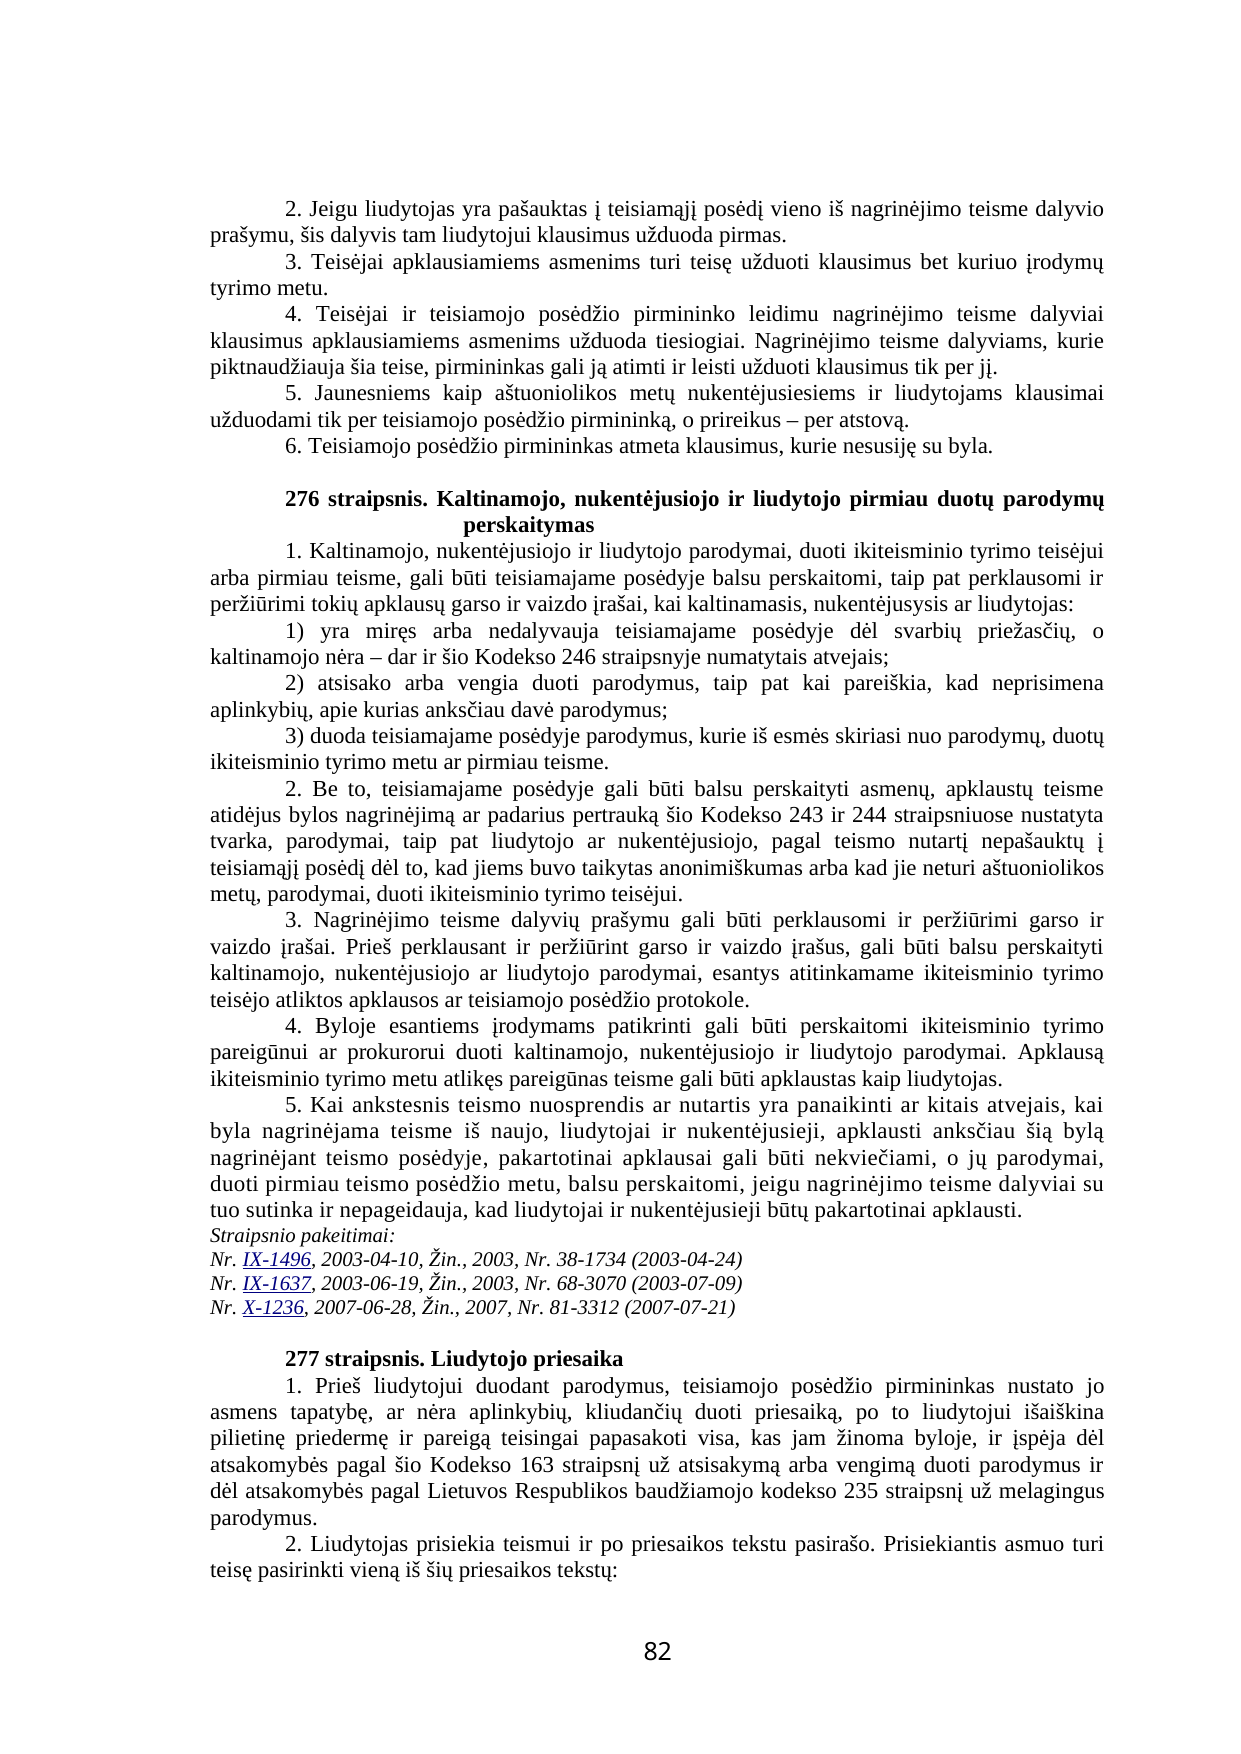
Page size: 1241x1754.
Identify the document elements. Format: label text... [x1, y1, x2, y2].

text 4. Teisėjai ir teisiamojo posėdžio pirmininko leidimu nagrinėjimo teisme dalyviai klausimus apklausiamiems asmenims užduoda tiesiogiai. Nagrinėjimo teisme dalyviams, kurie piktnaudžiauja šia teise, pirmininkas gali ją atimti ir leisti užduoti klausimus tik per jį. [210, 300, 1106, 379]
text Nr. IX-1637, 2003-06-19, Žin., 2003, Nr. 68-3070 (2003-07-09) [210, 1271, 1106, 1295]
text 5. Jaunesniems kaip aštuoniolikos metų nukentėjusiesiems ir liudytojams klausimai užduodami tik per teisiamojo posėdžio pirmininką, o prireikus – per atstovą. [210, 379, 1106, 432]
text 2. Be to, teisiamajame posėdyje gali būti balsu perskaityti asmenų, apklaustų teisme atidėjus bylos nagrinėjimą ar padarius pertrauką šio Kodekso 243 ir 244 straipsniuose nustatyta tvarka, parodymai, taip pat liudytojo ar nukentėjusiojo, pagal teismo nutartį nepašauktų į teisiamąjį posėdį dėl to, kad jiems buvo taikytas anonimiškumas arba kad jie neturi aštuoniolikos metų, parodymai, duoti ikiteisminio tyrimo teisėjui. [210, 775, 1106, 907]
text 2) atsisako arba vengia duoti parodymus, taip pat kai pareiškia, kad neprisimena aplinkybių, apie kurias anksčiau davė parodymus; [210, 669, 1106, 722]
text 1. Prieš liudytojui duodant parodymus, teisiamojo posėdžio pirmininkas nustato jo asmens tapatybę, ar nėra aplinkybių, kliudančių duoti priesaiką, po to liudytojui išaiškina pilietinę priedermę ir pareigą teisingai papasakoti visa, kas jam žinoma byloje, ir įspėja dėl atsakomybės pagal šio Kodekso 163 straipsnį už atsisakymą arba vengimą duoti parodymus ir dėl atsakomybės pagal Lietuvos Respublikos baudžiamojo kodekso 235 straipsnį už melagingus parodymus. [210, 1372, 1106, 1530]
text 3. Teisėjai apklausiamiems asmenims turi teisę užduoti klausimus bet kuriuo įrodymų tyrimo metu. [210, 248, 1106, 300]
text 277 straipsnis. Liudytojo priesaika [210, 1345, 1106, 1372]
text 4. Byloje esantiems įrodymams patikrinti gali būti perskaitomi ikiteisminio tyrimo pareigūnui ar prokurorui duoti kaltinamojo, nukentėjusiojo ir liudytojo parodymai. Apklausą ikiteisminio tyrimo metu atlikęs pareigūnas teisme gali būti apklaustas kaip liudytojas. [210, 1012, 1106, 1091]
text 3. Nagrinėjimo teisme dalyvių prašymu gali būti perklausomi ir peržiūrimi garso ir vaizdo įrašai. Prieš perklausant ir peržiūrint garso ir vaizdo įrašus, gali būti balsu perskaityti kaltinamojo, nukentėjusiojo ar liudytojo parodymai, esantys atitinkamame ikiteisminio tyrimo teisėjo atliktos apklausos ar teisiamojo posėdžio protokole. [210, 907, 1106, 1012]
text Nr. IX-1496, 2003-04-10, Žin., 2003, Nr. 38-1734 (2003-04-24) [210, 1247, 1106, 1271]
text Straipsnio pakeitimai: [210, 1223, 1106, 1247]
text 6. Teisiamojo posėdžio pirmininkas atmeta klausimus, kurie nesusiję su byla. [210, 432, 1106, 458]
text 5. Kai ankstesnis teismo nuosprendis ar nutartis yra panaikinti ar kitais atvejais, kai byla nagrinėjama teisme iš naujo, liudytojai ir nukentėjusieji, apklausti anksčiau šią bylą nagrinėjant teismo posėdyje, pakartotinai apklausai gali būti nekviečiami, o jų parodymai, duoti pirmiau teismo posėdžio metu, balsu perskaitomi, jeigu nagrinėjimo teisme dalyviai su tuo sutinka ir nepageidauja, kad liudytojai ir nukentėjusieji būtų pakartotinai apklausti. [210, 1091, 1106, 1223]
text 2. Jeigu liudytojas yra pašauktas į teisiamąjį posėdį vieno iš nagrinėjimo teisme dalyvio prašymu, šis dalyvis tam liudytojui klausimus užduoda pirmas. [210, 195, 1106, 248]
text 2. Liudytojas prisiekia teismui ir po priesaikos tekstu pasirašo. Prisiekiantis asmuo turi teisę pasirinkti vieną iš šių priesaikos tekstų: [210, 1530, 1106, 1583]
text 1. Kaltinamojo, nukentėjusiojo ir liudytojo parodymai, duoti ikiteisminio tyrimo teisėjui arba pirmiau teisme, gali būti teisiamajame posėdyje balsu perskaitomi, taip pat perklausomi ir peržiūrimi tokių apklausų garso ir vaizdo įrašai, kai kaltinamasis, nukentėjusysis ar liudytojas: [210, 538, 1106, 617]
text 3) duoda teisiamajame posėdyje parodymus, kurie iš esmės skiriasi nuo parodymų, duotų ikiteisminio tyrimo metu ar pirmiau teisme. [210, 722, 1106, 775]
text 276 straipsnis. Kaltinamojo, nukentėjusiojo ir liudytojo pirmiau duotų parodymų perskaitymas [285, 485, 1106, 538]
text 1) yra miręs arba nedalyvauja teisiamajame posėdyje dėl svarbių priežasčių, o kaltinamojo nėra – dar ir šio Kodekso 246 straipsnyje numatytais atvejais; [210, 617, 1106, 669]
text Nr. X-1236, 2007-06-28, Žin., 2007, Nr. 81-3312 (2007-07-21) [210, 1295, 1106, 1319]
